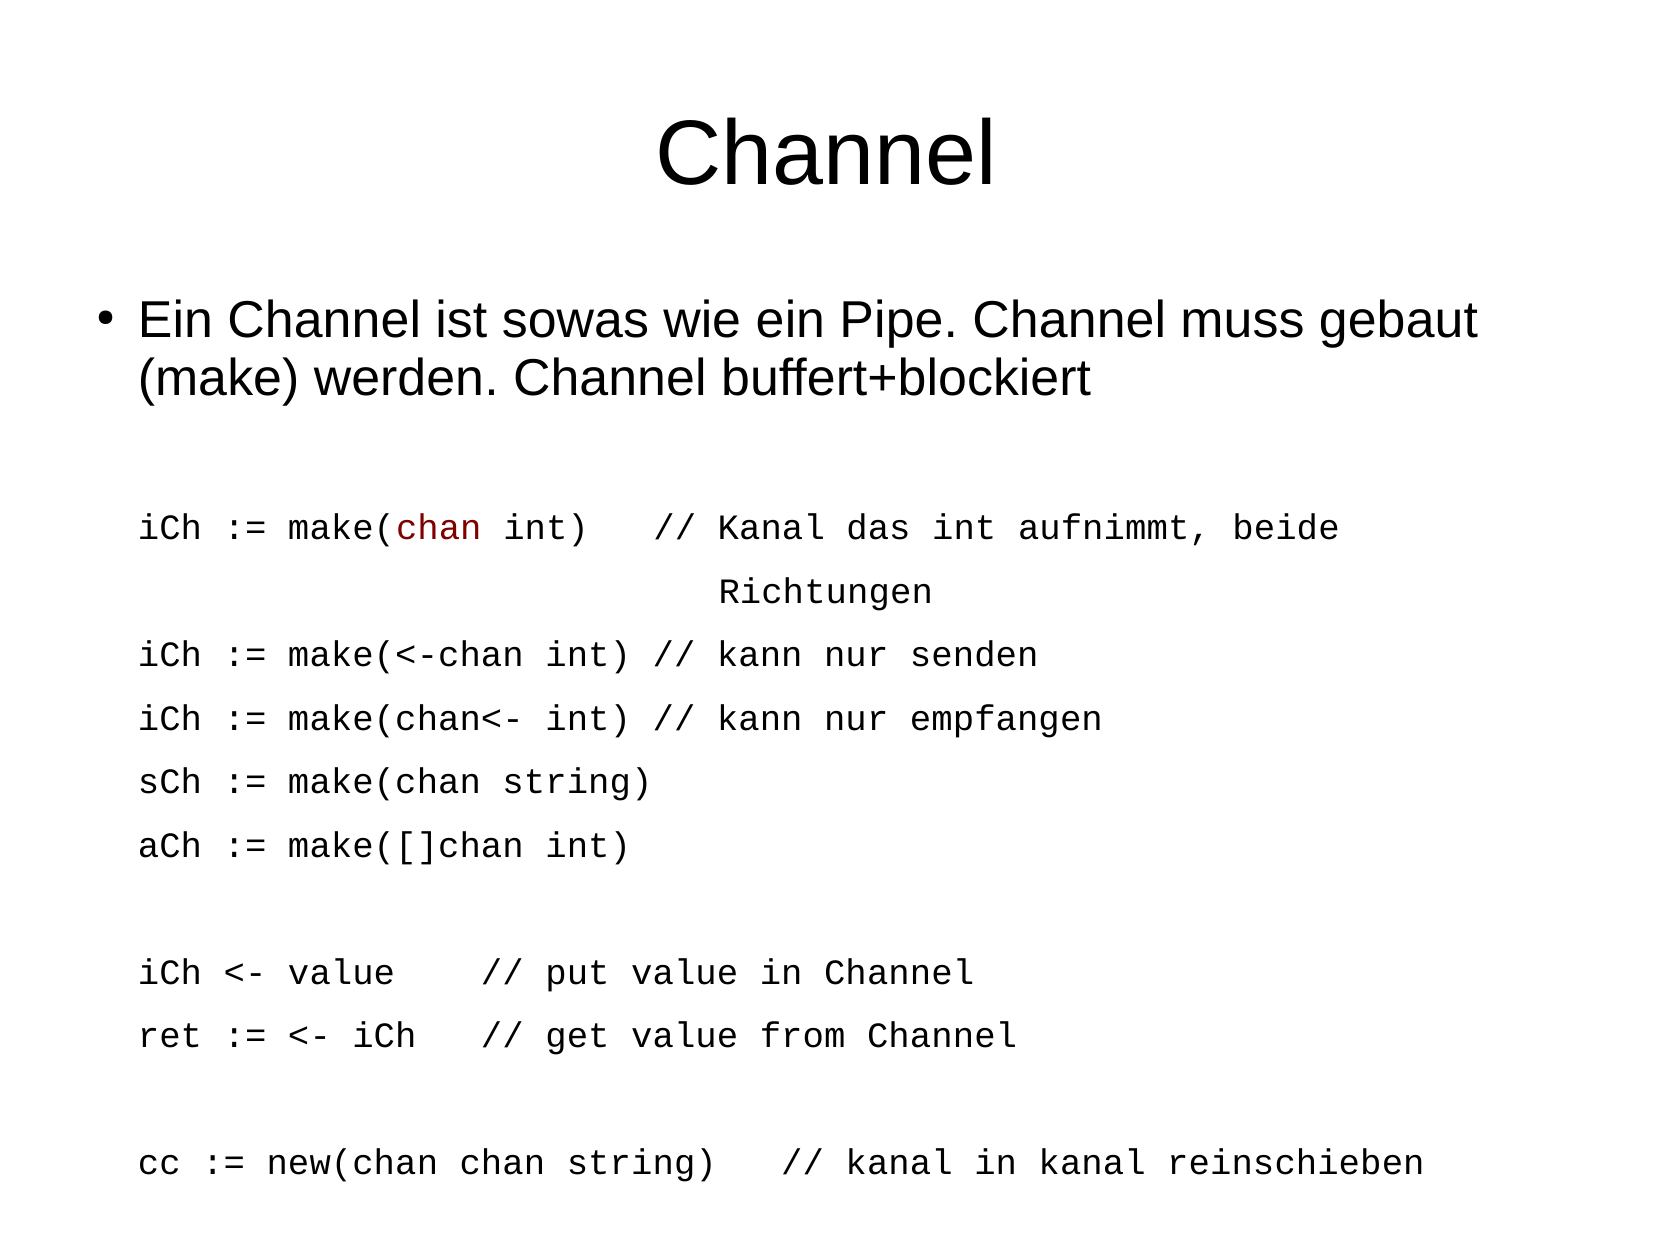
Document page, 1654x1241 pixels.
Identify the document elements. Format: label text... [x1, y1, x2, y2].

title Channel [82, 49, 1571, 257]
list Ein Channel ist sowas wie ein Pipe. Channel muss gebaut (make) werden. Channel buffert+blockiert iCh := make(chan int) // Kanal das int aufnimmt, beide Richtungen iCh := make(<-chan int) // kann nur senden iCh := make(chan<- int) // kann nur empfangen sCh := make(chan string) aCh := make([]chan int) iCh <- value // put value in Channel ret := <- iCh // get value from Channel cc := new(chan chan string) // kanal in kanal reinschieben [82, 290, 1595, 1193]
